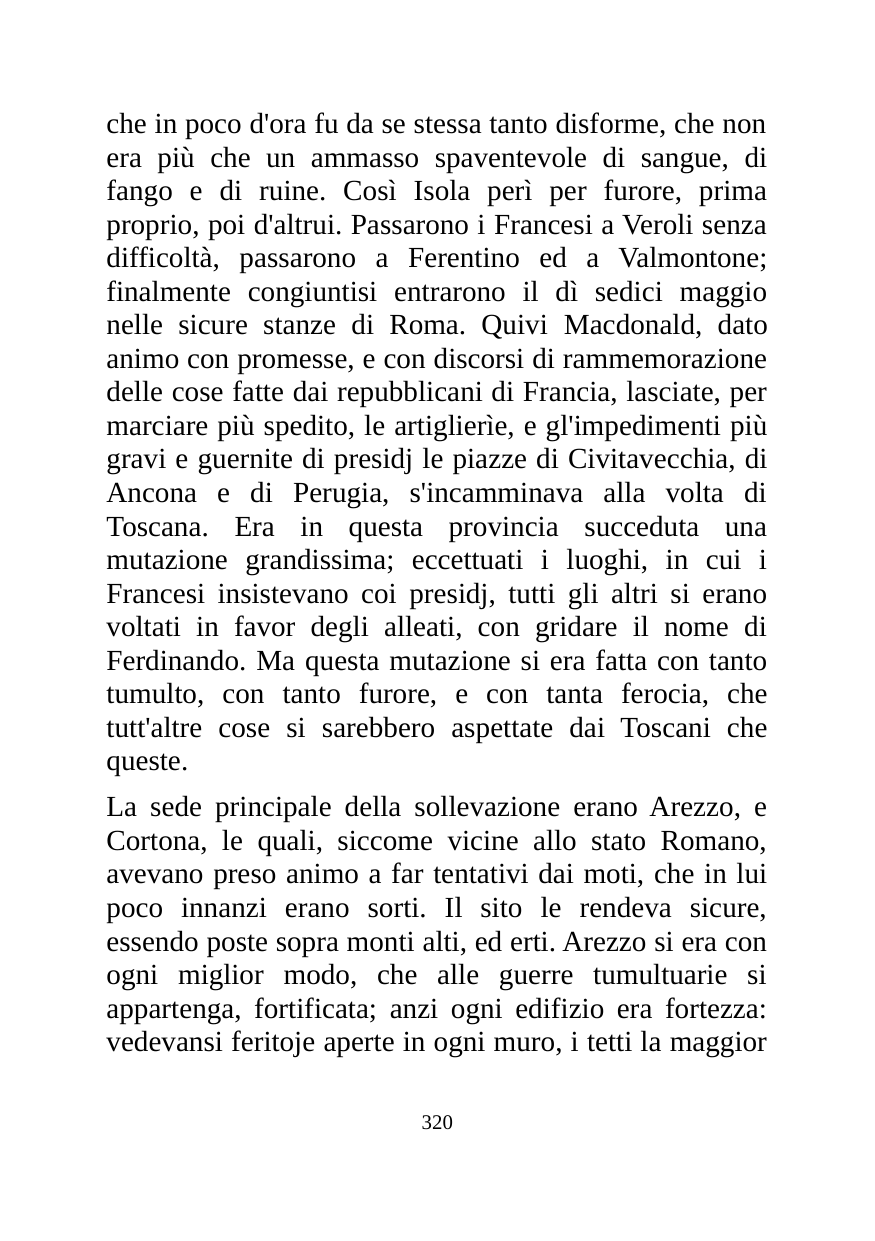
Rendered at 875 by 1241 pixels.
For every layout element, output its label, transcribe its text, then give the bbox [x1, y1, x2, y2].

text che in poco d'ora fu da se stessa tanto disforme, che non era più che un ammasso spaventevole di sangue, di fango e di ruine. Così Isola perì per furore, prima proprio, poi d'altrui. Passarono i Francesi a Veroli senza difficoltà, passarono a Ferentino ed a Valmontone; finalmente congiuntisi entrarono il dì sedici maggio nelle sicure stanze di Roma. Quivi Macdonald, dato animo con promesse, e con discorsi di rammemorazione delle cose fatte dai repubblicani di Francia, lasciate, per marciare più spedito, le artiglierìe, e gl'impedimenti più gravi e guernite di presidj le piazze di Civitavecchia, di Ancona e di Perugia, s'incamminava alla volta di Toscana. Era in questa provincia succeduta una mutazione grandissima; eccettuati i luoghi, in cui i Francesi insistevano coi presidj, tutti gli altri si erano voltati in favor degli alleati, con gridare il nome di Ferdinando. Ma questa mutazione si era fatta con tanto tumulto, con tanto furore, e con tanta ferocia, che tutt'altre cose si sarebbero aspettate dai Toscani che queste. [106, 106, 768, 777]
text La sede principale della sollevazione erano Arezzo, e Cortona, le quali, siccome vicine allo stato Romano, avevano preso animo a far tentativi dai moti, che in lui poco innanzi erano sorti. Il sito le rendeva sicure, essendo poste sopra monti alti, ed erti. Arezzo si era con ogni miglior modo, che alle guerre tumultuarie si appartenga, fortificata; anzi ogni edifizio era fortezza: vedevansi feritoje aperte in ogni muro, i tetti la maggior [106, 789, 768, 1058]
